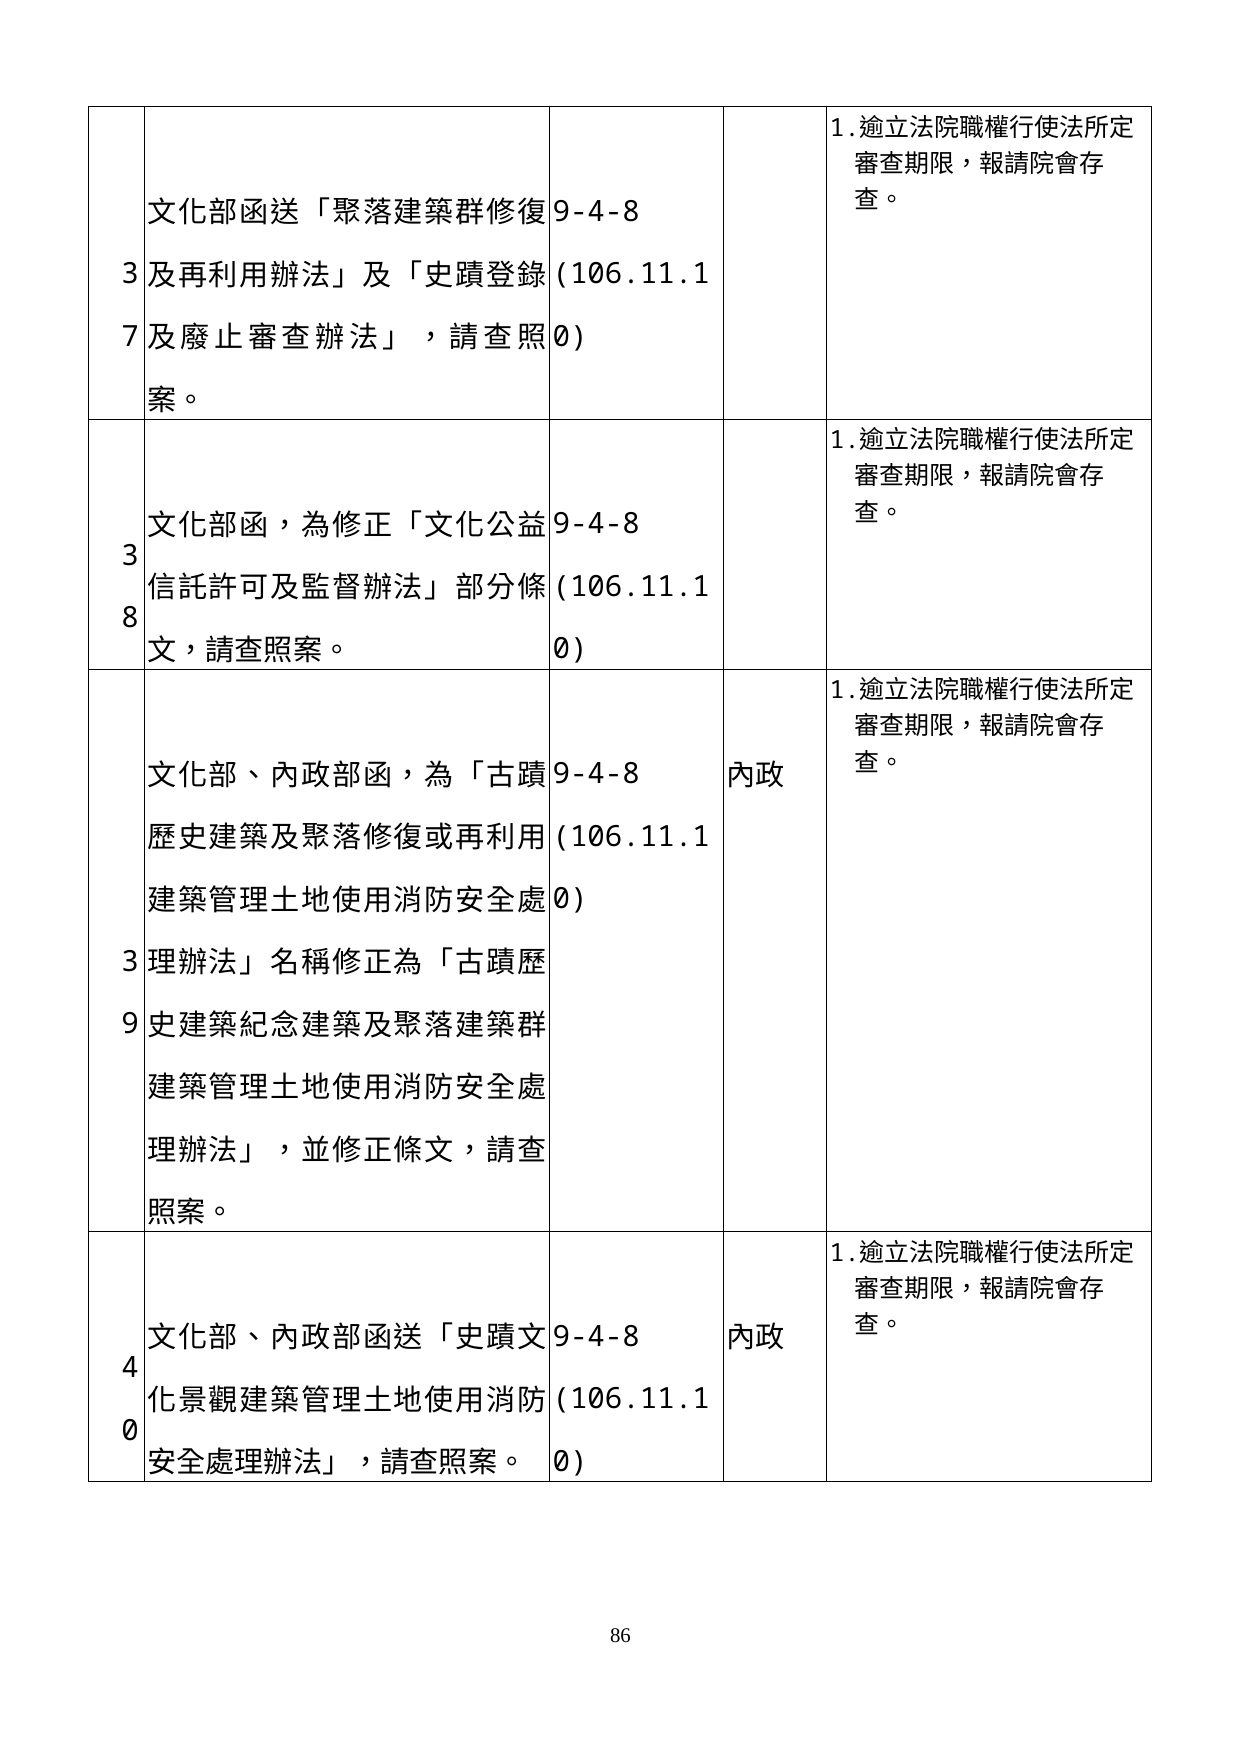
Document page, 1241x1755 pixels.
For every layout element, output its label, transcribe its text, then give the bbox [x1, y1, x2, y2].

table_cell 文化部、內政部函，為「古蹟歷史建築及聚落修復或再利用建築管理土地使用消防安全處理辦法」名稱修正為「古蹟歷史建築紀念建築及聚落建築群建築管理土地使用消防安全處理辦法」，並修正條文，請查照案。 [145, 670, 549, 1231]
table_cell 文化部函送「聚落建築群修復及再利用辦法」及「史蹟登錄及廢止審查辦法」，請查照案。 [145, 107, 549, 418]
table_cell 9-4-8 (106.11.10) [550, 420, 723, 668]
table_cell 內政 [724, 1232, 826, 1481]
table_cell 1.逾立法院職權行使法所定審查期限，報請院會存查。 [827, 670, 1151, 1231]
table_cell 內政 [724, 670, 826, 1231]
table_cell [89, 670, 144, 1231]
table_cell 9-4-8 (106.11.10) [550, 1232, 723, 1481]
table_cell 9-4-8 (106.11.10) [550, 670, 723, 1231]
table_cell [89, 107, 144, 418]
table_cell 文化部函，為修正「文化公益信託許可及監督辦法」部分條文，請查照案。 [145, 420, 549, 668]
table_cell 1.逾立法院職權行使法所定審查期限，報請院會存查。 [827, 107, 1151, 418]
table_cell [89, 1232, 144, 1481]
table_cell [724, 420, 826, 668]
table_cell 1.逾立法院職權行使法所定審查期限，報請院會存查。 [827, 1232, 1151, 1481]
table_cell 1.逾立法院職權行使法所定審查期限，報請院會存查。 [827, 420, 1151, 668]
table_cell 文化部、內政部函送「史蹟文化景觀建築管理土地使用消防安全處理辦法」，請查照案。 [145, 1232, 549, 1481]
table_cell 9-4-8 (106.11.10) [550, 107, 723, 418]
table_cell [724, 107, 826, 418]
table_cell [89, 420, 144, 668]
